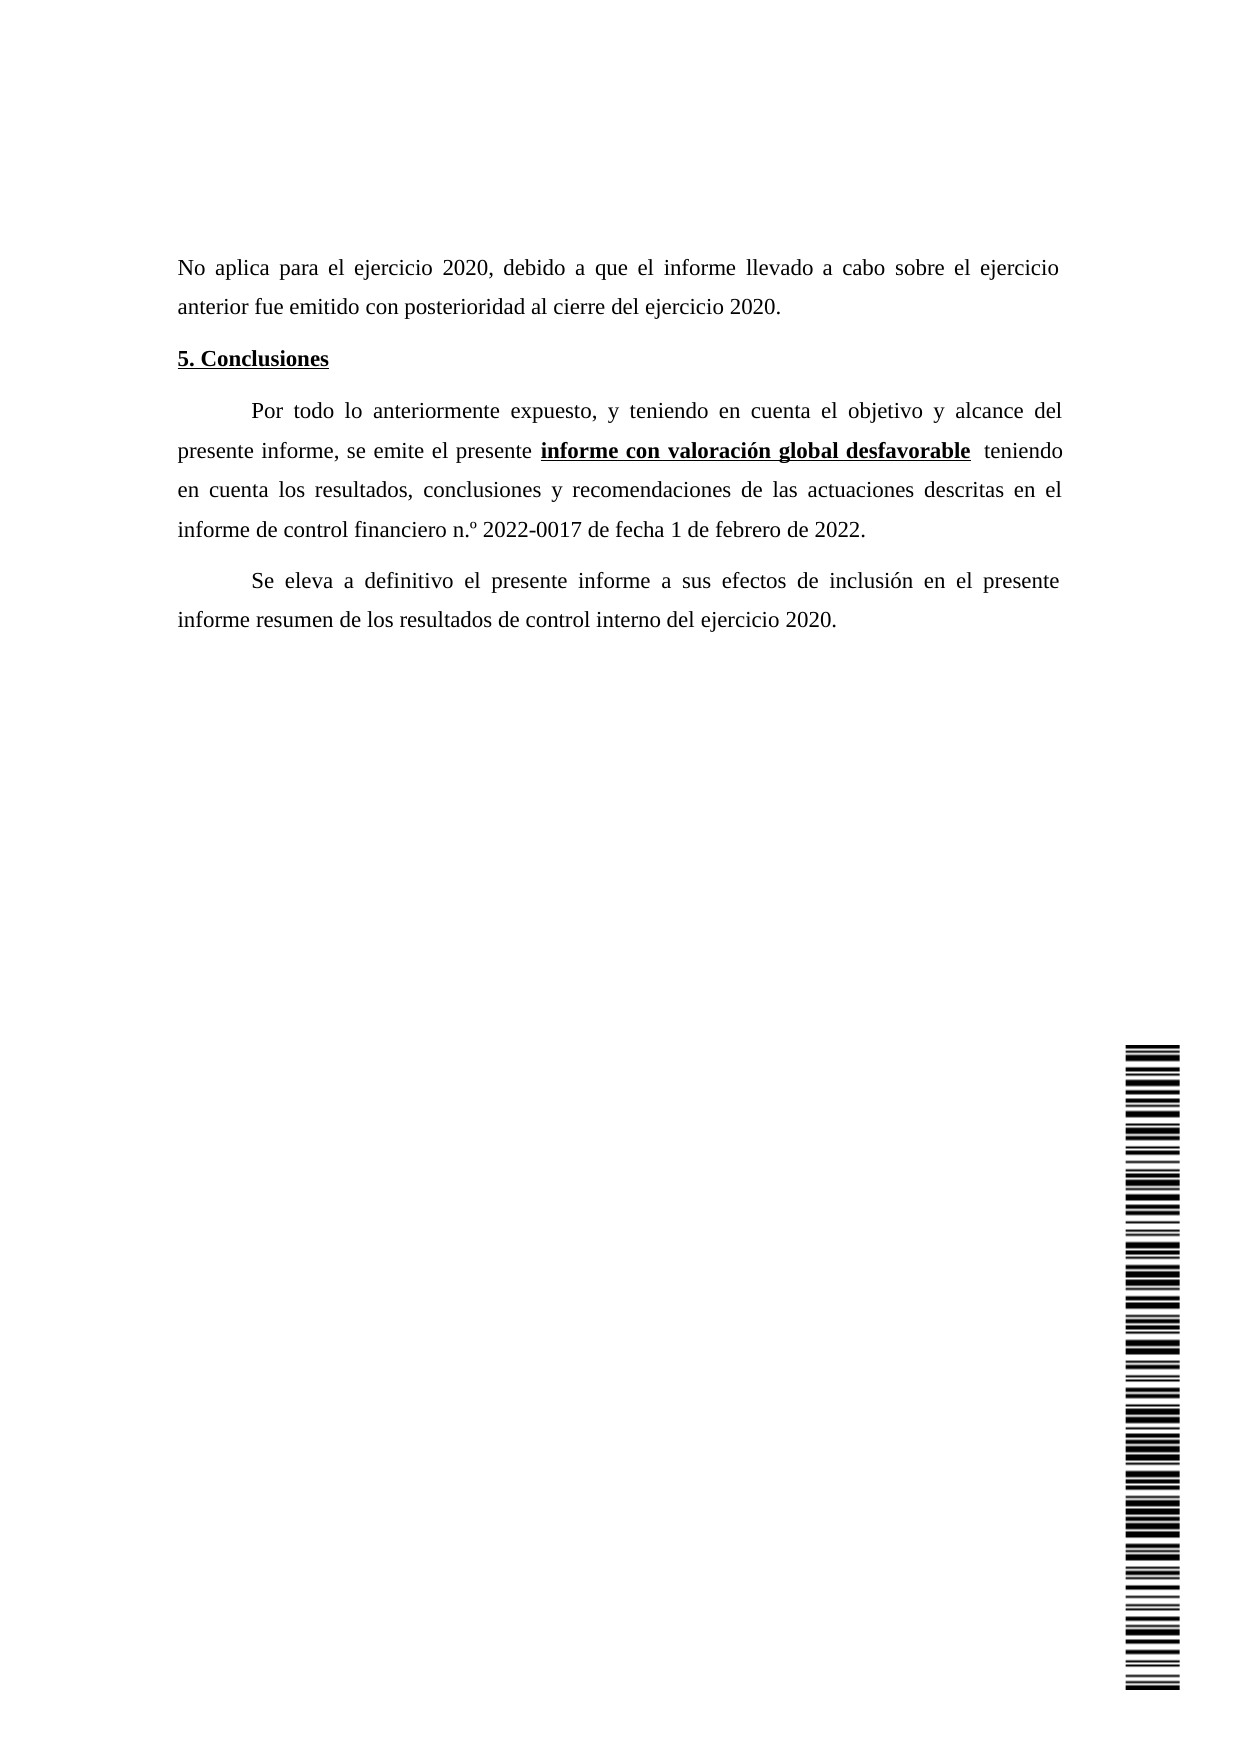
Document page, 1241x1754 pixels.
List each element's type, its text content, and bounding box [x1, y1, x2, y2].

text Se eleva a definitivo el presente informe a sus efectos de inclusión en el presente informe resumen de los resultados de control interno del ejercicio 2020. [177, 568, 1061, 633]
text No aplica para el ejercicio 2020, debido a que el informe llevado a cabo sobre el ejercicio anterior fue emitido con posterioridad al cierre del ejercicio 2020. [177, 254, 1064, 320]
text Por todo lo anteriormente expuesto, y teniendo en cuenta el objetivo y alcance del presente informe, se emite el presente informe con valoración global desfavorable teniendo en cuenta los resultados, conclusiones y recomendaciones de las actuaciones descritas en el informe de control financiero n.º 2022-0017 de fecha 1 de febrero de 2022. [177, 397, 1063, 542]
picture [1125, 1045, 1180, 1690]
subtitle 5. Conclusiones [177, 345, 1190, 372]
